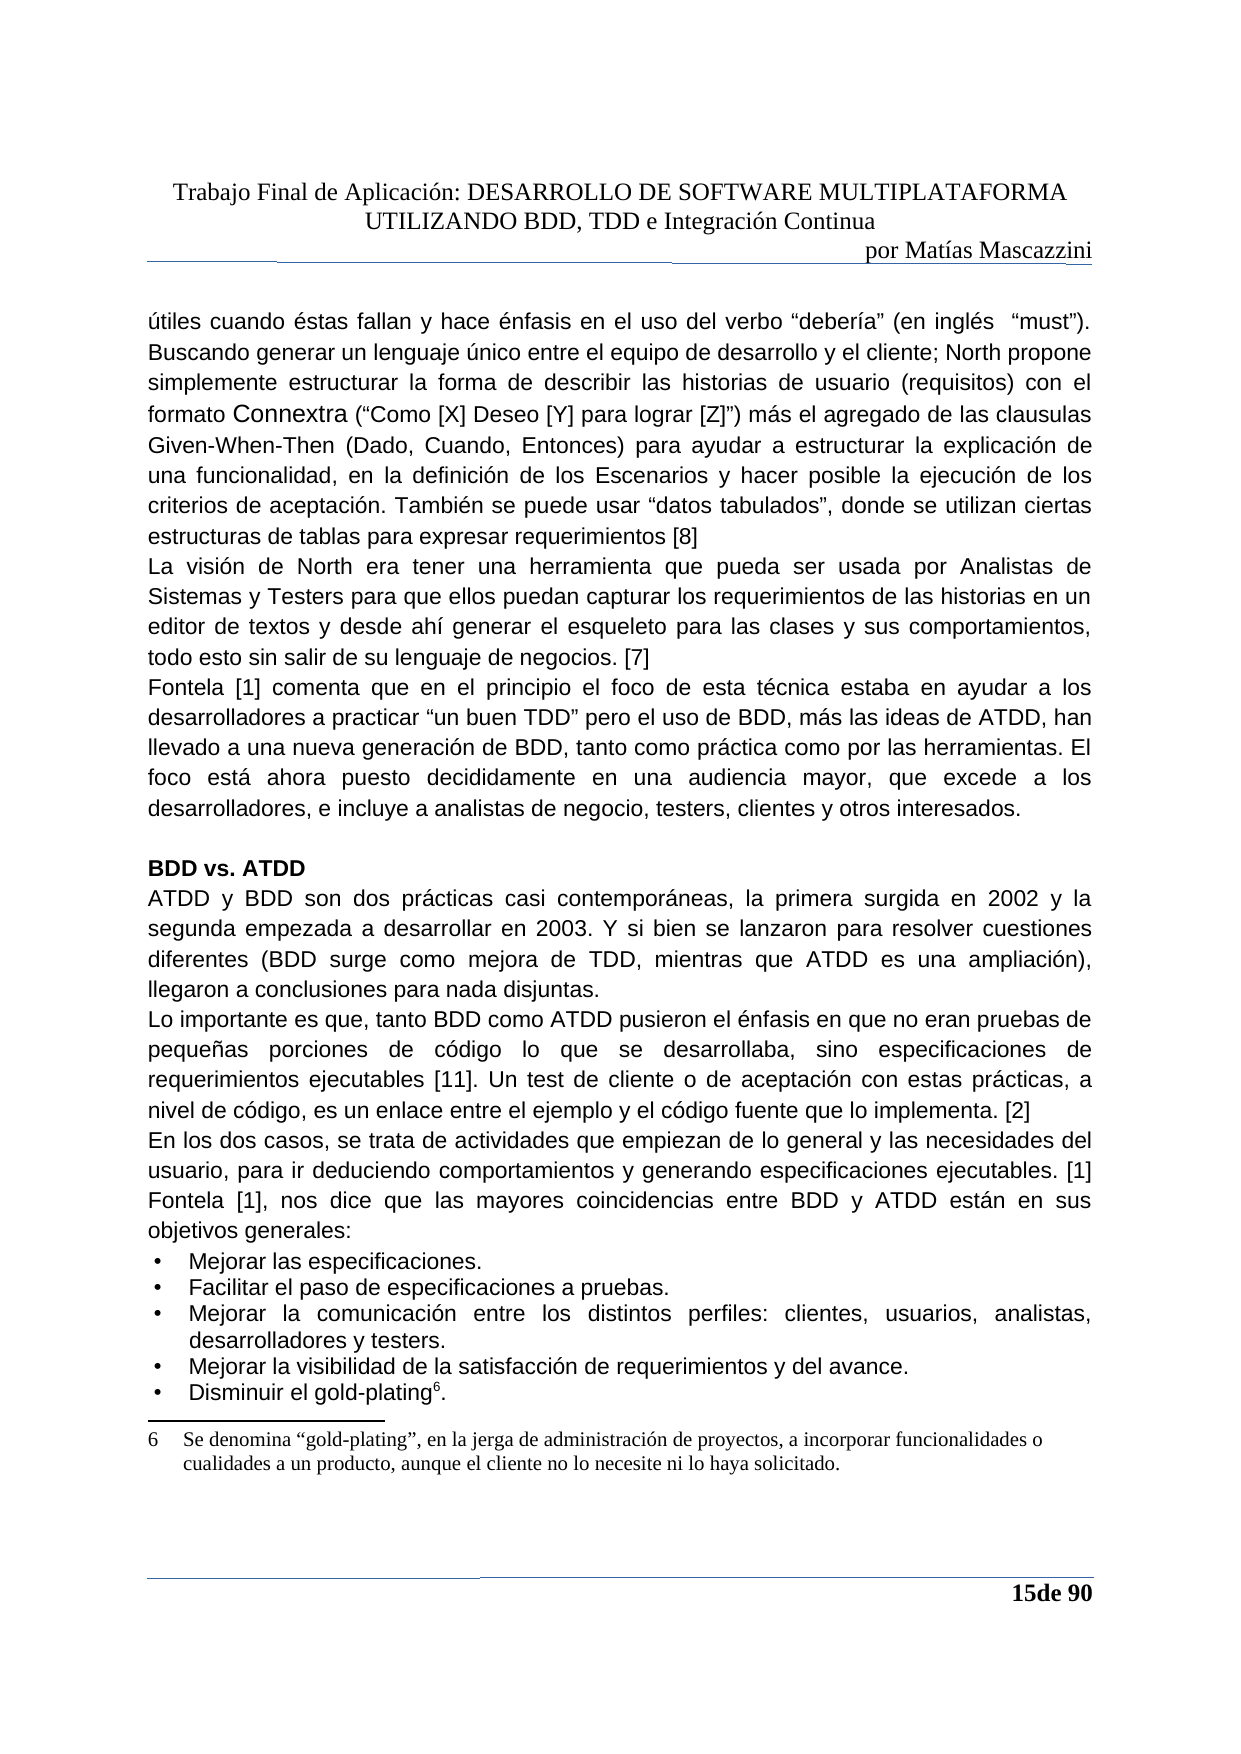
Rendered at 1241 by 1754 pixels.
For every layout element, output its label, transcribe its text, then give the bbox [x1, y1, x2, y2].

text Lo importante es que, tanto BDD como ATDD pusieron el énfasis en que no eran pruebas de pequeñas porciones de código lo que se desarrollaba, sino especificaciones de requerimientos ejecutables [11]. Un test de cliente o de aceptación con estas prácticas, a nivel de código, es un enlace entre el ejemplo y el código fuente que lo implementa. [2] [148, 1006, 1093, 1123]
text Fontela [1] comenta que en el principio el foco de esta técnica estaba en ayudar a los desarrolladores a practicar “un buen TDD” pero el uso de BDD, más las ideas de ATDD, han llevado a una nueva generación de BDD, tanto como práctica como por las herramientas. El foco está ahora puesto decididamente en una audiencia mayor, que excede a los desarrolladores, e incluye a analistas de negocio, testers, clientes y otros interesados. [148, 674, 1093, 821]
list Se denomina “gold-plating”, en la jerga de administración de proyectos, a incorporar funcionalidades o cualidades a un producto, aunque el cliente no lo necesite ni lo haya solicitado. [148, 1427, 1093, 1475]
text La visión de North era tener una herramienta que pueda ser usada por Analistas de Sistemas y Testers para que ellos puedan capturar los requerimientos de las historias en un editor de textos y desde ahí generar el esqueleto para las clases y sus comportamientos, todo esto sin salir de su lenguaje de negocios. [7] [148, 553, 1093, 670]
list Mejorar las especificaciones. [153, 1248, 1093, 1274]
text ATDD y BDD son dos prácticas casi contemporáneas, la primera surgida en 2002 y la segunda empezada a desarrollar en 2003. Y si bien se lanzaron para resolver cuestiones diferentes (BDD surge como mejora de TDD, mientras que ATDD es una ampliación), llegaron a conclusiones para nada disjuntas. [148, 885, 1093, 1002]
list Mejorar la visibilidad de la satisfacción de requerimientos y del avance. [153, 1353, 1093, 1379]
text En los dos casos, se trata de actividades que empiezan de lo general y las necesidades del usuario, para ir deduciendo comportamientos y generando especificaciones ejecutables. [1] Fontela [1], nos dice que las mayores coincidencias entre BDD y ATDD están en sus objetivos generales: [148, 1127, 1093, 1244]
list Mejorar la comunicación entre los distintos perfiles: clientes, usuarios, analistas, desarrolladores y testers. [153, 1300, 1093, 1353]
text útiles cuando éstas fallan y hace énfasis en el uso del verbo “debería” (en inglés “must”). Buscando generar un lenguaje único entre el equipo de desarrollo y el cliente; North propone simplemente estructurar la forma de describir las historias de usuario (requisitos) con el formato Connextra (“Como [X] Deseo [Y] para lograr [Z]”) más el agregado de las clausulas Given-When-Then (Dado, Cuando, Entonces) para ayudar a estructurar la explicación de una funcionalidad, en la definición de los Escenarios y hacer posible la ejecución de los criterios de aceptación. También se puede usar “datos tabulados”, donde se utilizan ciertas estructuras de tablas para expresar requerimientos [8] [148, 308, 1093, 549]
text BDD vs. ATDD [148, 855, 1093, 881]
list Disminuir el gold-plating. [153, 1379, 1093, 1406]
list Facilitar el paso de especificaciones a pruebas. [153, 1274, 1093, 1300]
